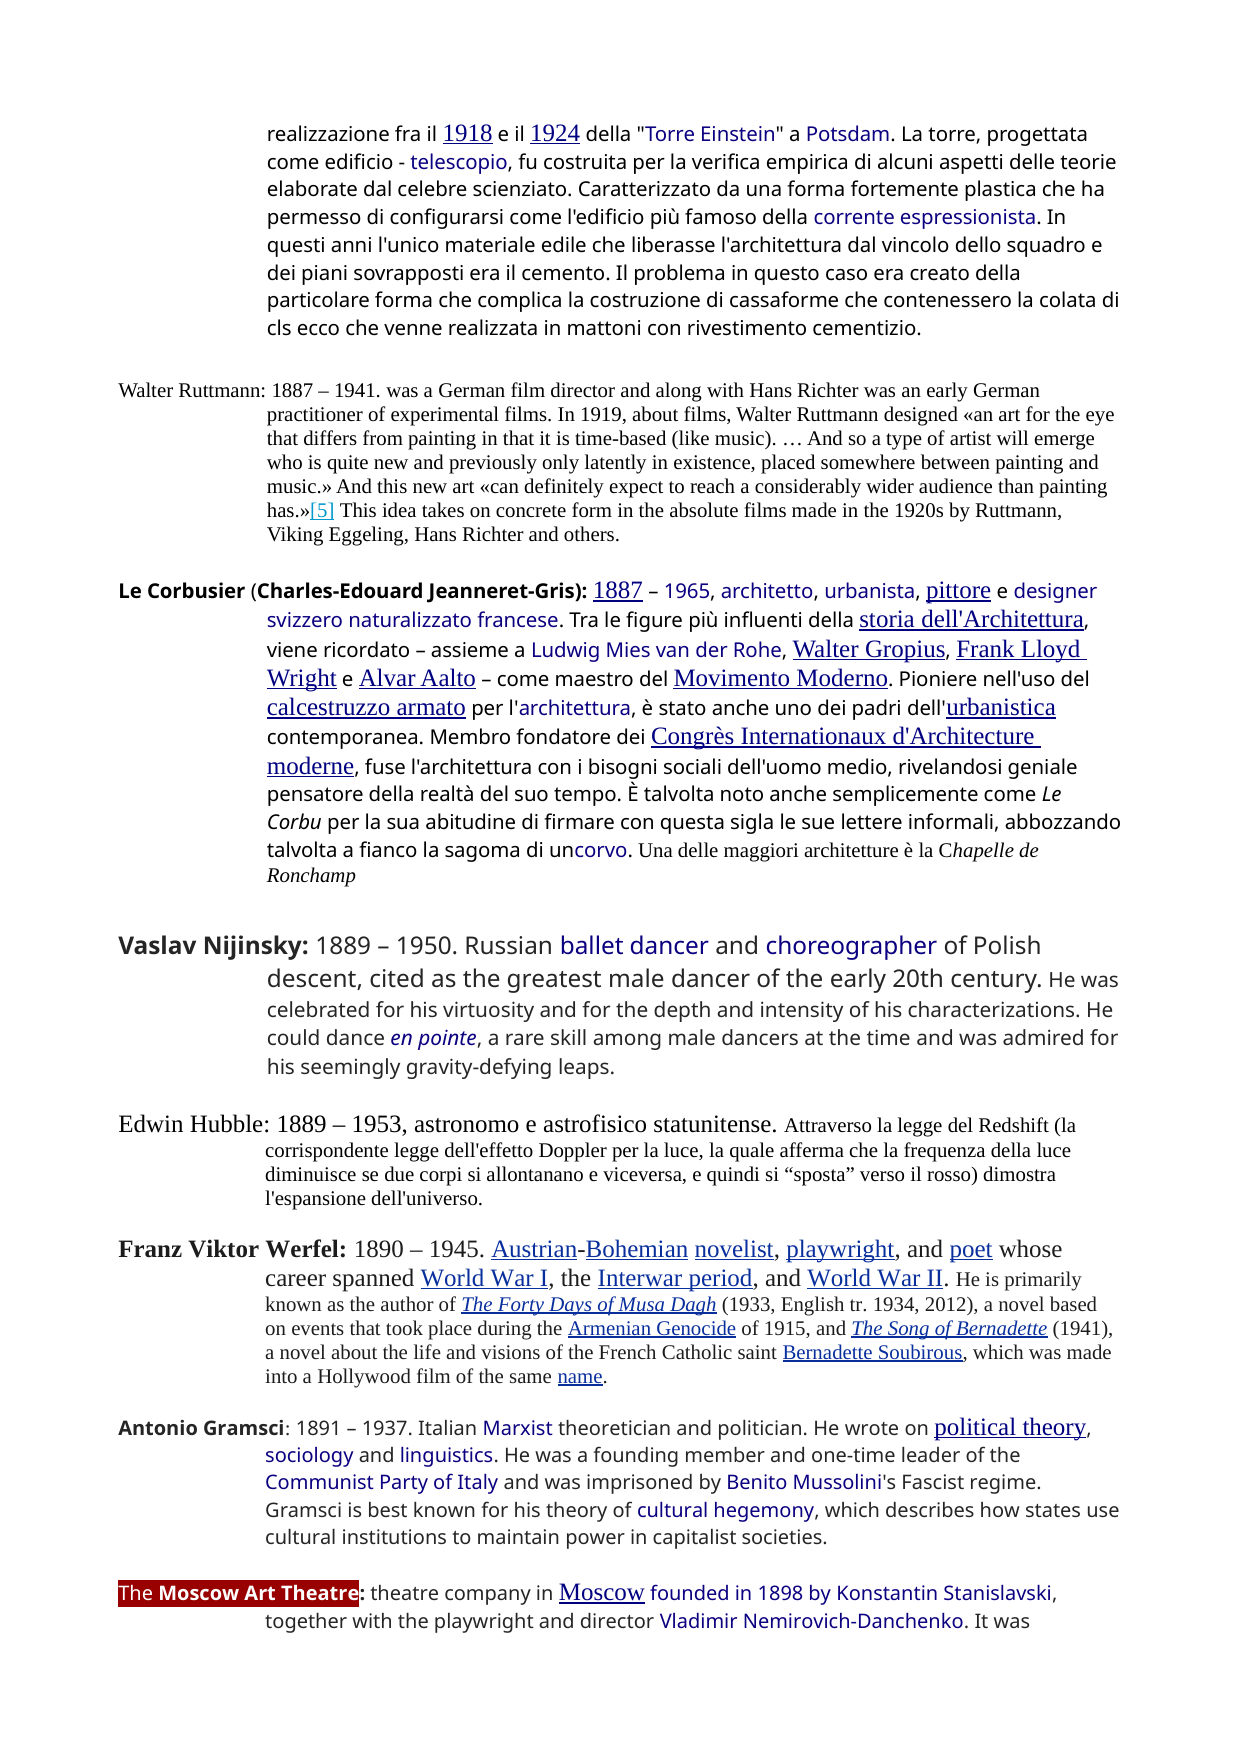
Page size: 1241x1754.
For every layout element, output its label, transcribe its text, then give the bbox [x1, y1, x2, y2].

text Antonio Gramsci: 1891 – 1937. Italian Marxist theoretician and politician. He wrote on political theory, sociology and linguistics. He was a founding member and one-time leader of the Communist Party of Italy and was imprisoned by Benito Mussolini's Fascist regime. Gramsci is best known for his theory of cultural hegemony, which describes how states use cultural institutions to maintain power in capitalist societies. [118, 1412, 1122, 1550]
text realizzazione fra il 1918 e il 1924 della "Torre Einstein" a Potsdam. La torre, progettata come edificio - telescopio, fu costruita per la verifica empirica di alcuni aspetti delle teorie elaborate dal celebre scienziato. Caratterizzato da una forma fortemente plastica che ha permesso di configurarsi come l'edificio più famoso della corrente espressionista. In questi anni l'unico materiale edile che liberasse l'architettura dal vincolo dello squadro e dei piani sovrapposti era il cemento. Il problema in questo caso era creato della particolare forma che complica la costruzione di cassaforme che contenessero la colata di cls ecco che venne realizzata in mattoni con rivestimento cementizio. [118, 118, 1122, 341]
text The Moscow Art Theatre: theatre company in Moscow founded in 1898 by Konstantin Stanislavski, together with the playwright and director Vladimir Nemirovich-Danchenko. It was [118, 1577, 1122, 1634]
text Le Corbusier (Charles-Edouard Jeanneret-Gris): 1887 – 1965, architetto, urbanista, pittore e designer svizzero naturalizzato francese. Tra le figure più influenti della storia dell'Architettura, viene ricordato – assieme a Ludwig Mies van der Rohe, Walter Gropius, Frank Lloyd Wright e Alvar Aalto – come maestro del Movimento Moderno. Pioniere nell'uso del calcestruzzo armato per l'architettura, è stato anche uno dei padri dell'urbanistica contemporanea. Membro fondatore dei Congrès Internationaux d'Architecture moderne, fuse l'architettura con i bisogni sociali dell'uomo medio, rivelandosi geniale pensatore della realtà del suo tempo. È talvolta noto anche semplicemente come Le Corbu per la sua abitudine di firmare con questa sigla le sue lettere informali, abbozzando talvolta a fianco la sagoma di uncorvo. Una delle maggiori architetture è la Chapelle de Ronchamp [118, 575, 1122, 887]
text Edwin Hubble: 1889 – 1953, astronomo e astrofisico statunitense. Attraverso la legge del Redshift (la corrispondente legge dell'effetto Doppler per la luce, la quale afferma che la frequenza della luce diminuisce se due corpi si allontanano e viceversa, e quindi si “sposta” verso il rosso) dimostra l'espansione dell'universo. [118, 1109, 1122, 1210]
text Vaslav Nijinsky: 1889 – 1950. Russian ballet dancer and choreographer of Polish descent, cited as the greatest male dancer of the early 20th century. He was celebrated for his virtuosity and for the depth and intensity of his characterizations. He could dance en pointe, a rare skill among male dancers at the time and was admired for his seemingly gravity-defying leaps. [118, 928, 1122, 1080]
text Franz Viktor Werfel: 1890 – 1945. Austrian-Bohemian novelist, playwright, and poet whose career spanned World War I, the Interwar period, and World War II. He is primarily known as the author of The Forty Days of Musa Dagh (1933, English tr. 1934, 2012), a novel based on events that took place during the Armenian Genocide of 1915, and The Song of Bernadette (1941), a novel about the life and visions of the French Catholic saint Bernadette Soubirous, which was made into a Hollywood film of the same name. [118, 1234, 1122, 1388]
text Walter Ruttmann: 1887 – 1941. was a German film director and along with Hans Richter was an early German practitioner of experimental films. In 1919, about films, Walter Ruttmann designed «an art for the eye that differs from painting in that it is time-based (like music). … And so a type of artist will emerge who is quite new and previously only latently in existence, placed somewhere between painting and music.» And this new art «can definitely expect to reach a considerably wider audience than painting has.»[5] This idea takes on concrete form in the absolute films made in the 1920s by Ruttmann, Viking Eggeling, Hans Richter and others. [118, 378, 1122, 546]
